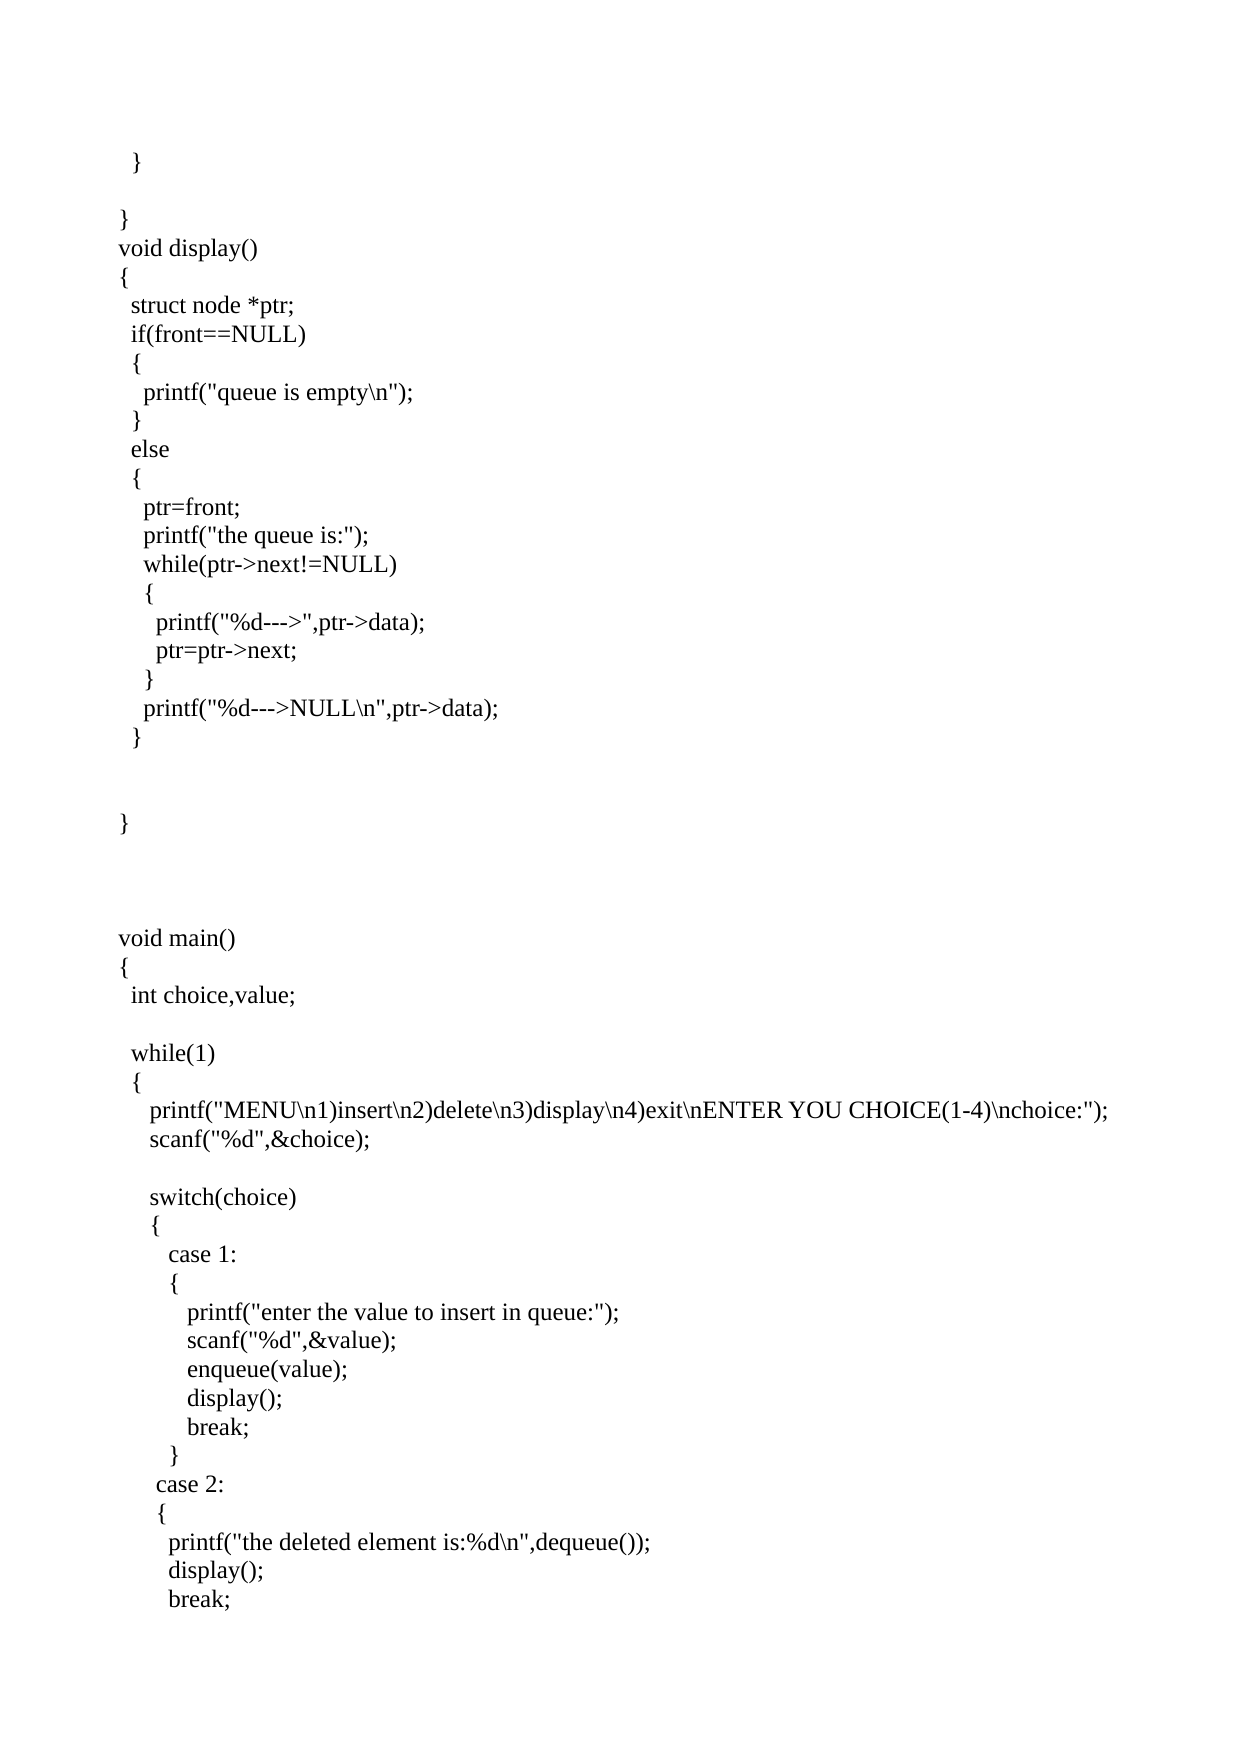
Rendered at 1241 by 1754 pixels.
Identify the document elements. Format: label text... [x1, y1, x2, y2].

text printf("queue is empty\n"); [118, 377, 1122, 406]
text printf("%d--->NULL\n",ptr->data); [118, 693, 1122, 722]
text { [118, 262, 1122, 291]
text { [118, 348, 1122, 377]
text while(ptr->next!=NULL) [118, 549, 1122, 578]
text case 2: [118, 1469, 1122, 1498]
text { [118, 1067, 1122, 1096]
text else [118, 434, 1122, 463]
text ptr=ptr->next; [118, 636, 1122, 664]
text } [118, 722, 1122, 751]
text struct node *ptr; [118, 291, 1122, 319]
text { [118, 1498, 1122, 1527]
text } [118, 664, 1122, 693]
text } [118, 808, 1122, 837]
text { [118, 1211, 1122, 1239]
text printf("enter the value to insert in queue:"); [118, 1297, 1122, 1326]
text printf("the queue is:"); [118, 521, 1122, 549]
text void display() [118, 233, 1122, 262]
text break; [118, 1412, 1122, 1441]
text { [118, 1268, 1122, 1297]
text { [118, 463, 1122, 492]
text int choice,value; [118, 981, 1122, 1009]
text if(front==NULL) [118, 319, 1122, 348]
text switch(choice) [118, 1182, 1122, 1211]
text scanf("%d",&value); [118, 1326, 1122, 1354]
text } [118, 147, 1122, 176]
text ptr=front; [118, 492, 1122, 521]
text display(); [118, 1383, 1122, 1412]
text while(1) [118, 1038, 1122, 1067]
text break; [118, 1584, 1122, 1613]
text void main() [118, 923, 1122, 952]
text { [118, 952, 1122, 981]
text scanf("%d",&choice); [118, 1124, 1122, 1153]
text enqueue(value); [118, 1354, 1122, 1383]
text display(); [118, 1556, 1122, 1584]
text { [118, 578, 1122, 607]
text printf("MENU\n1)insert\n2)delete\n3)display\n4)exit\nENTER YOU CHOICE(1-4)\nchoice:"); [118, 1096, 1122, 1124]
text printf("%d--->",ptr->data); [118, 607, 1122, 636]
text } [118, 406, 1122, 434]
text case 1: [118, 1239, 1122, 1268]
text } [118, 1441, 1122, 1469]
text } [118, 204, 1122, 233]
text printf("the deleted element is:%d\n",dequeue()); [118, 1527, 1122, 1556]
